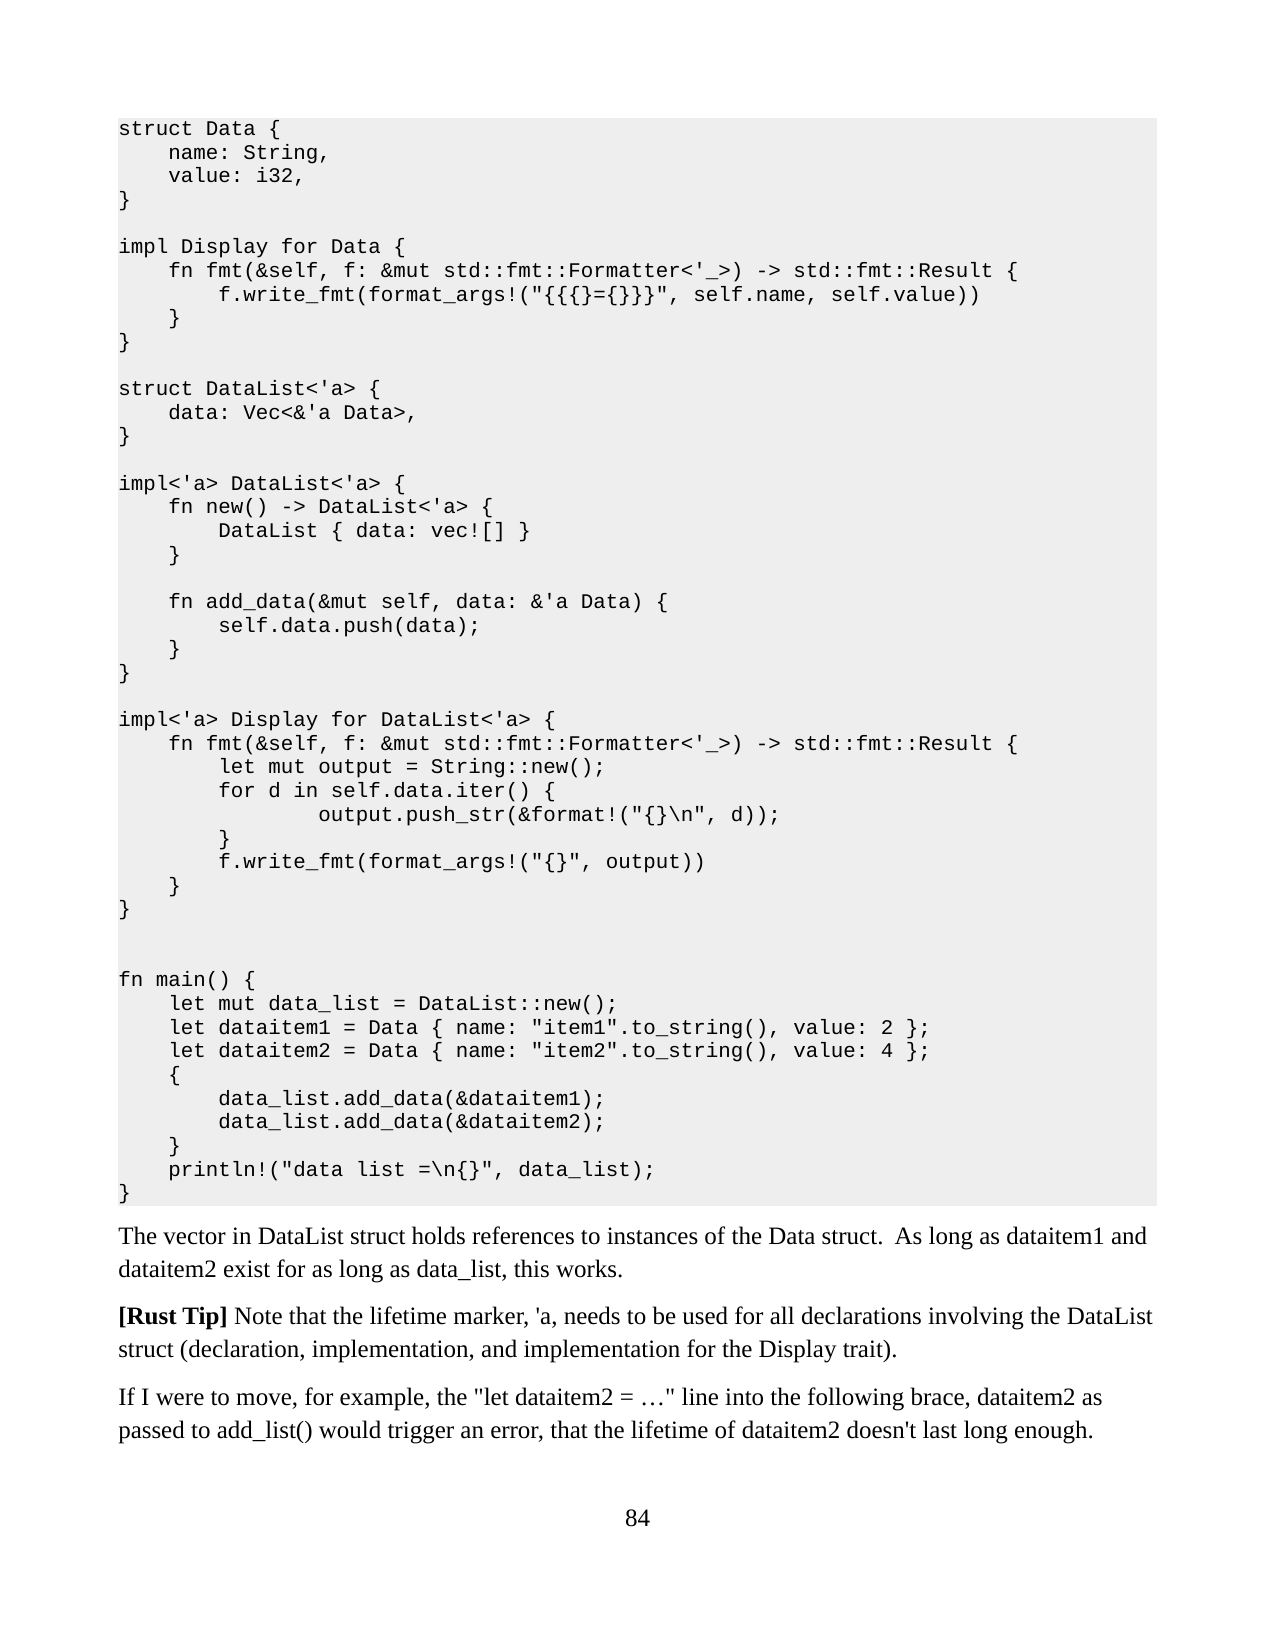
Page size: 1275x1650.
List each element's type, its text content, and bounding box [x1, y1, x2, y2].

text let dataitem2 = Data { name: "item2".to_string(), value: 4 }; [118, 1040, 1157, 1064]
text struct DataList<'a> { [118, 378, 1157, 402]
text data_list.add_data(&dataitem2); [118, 1111, 1157, 1135]
text } [118, 307, 1157, 331]
text } [118, 638, 1157, 662]
text for d in self.data.iter() { [118, 780, 1157, 804]
text name: String, [118, 142, 1157, 165]
text fn add_data(&mut self, data: &'a Data) { [118, 591, 1157, 615]
text output.push_str(&format!("{}\n", d)); [118, 804, 1157, 827]
text { [118, 1064, 1157, 1088]
text self.data.push(data); [118, 615, 1157, 638]
text fn new() -> DataList<'a> { [118, 496, 1157, 520]
text } [118, 1135, 1157, 1158]
text fn fmt(&self, f: &mut std::fmt::Formatter<'_>) -> std::fmt::Result { [118, 733, 1157, 757]
text } [118, 898, 1157, 922]
text let dataitem1 = Data { name: "item1".to_string(), value: 2 }; [118, 1017, 1157, 1040]
text } [118, 827, 1157, 851]
text } [118, 1182, 1157, 1206]
text impl Display for Data { [118, 236, 1157, 260]
text value: i32, [118, 165, 1157, 189]
text f.write_fmt(format_args!("{}", output)) [118, 851, 1157, 875]
text f.write_fmt(format_args!("{{{}={}}}", self.name, self.value)) [118, 284, 1157, 307]
text } [118, 426, 1157, 449]
text } [118, 875, 1157, 898]
text [Rust Tip] Note that the lifetime marker, 'a, needs to be used for all declarations involving the DataList struct (declaration, implementation, and implementation for the Display trait). [118, 1301, 1157, 1363]
text fn main() { [118, 969, 1157, 993]
text fn fmt(&self, f: &mut std::fmt::Formatter<'_>) -> std::fmt::Result { [118, 260, 1157, 284]
text let mut output = String::new(); [118, 757, 1157, 780]
text } [118, 331, 1157, 354]
text DataList { data: vec![] } [118, 520, 1157, 544]
text } [118, 662, 1157, 686]
text The vector in DataList struct holds references to instances of the Data struct. As long as dataitem1 and dataitem2 exist for as long as data_list, this works. [118, 1221, 1157, 1283]
text data: Vec<&'a Data>, [118, 402, 1157, 426]
text impl<'a> DataList<'a> { [118, 473, 1157, 496]
text impl<'a> Display for DataList<'a> { [118, 709, 1157, 733]
text } [118, 544, 1157, 567]
text data_list.add_data(&dataitem1); [118, 1088, 1157, 1111]
text struct Data { [118, 118, 1157, 142]
text let mut data_list = DataList::new(); [118, 993, 1157, 1017]
text If I were to move, for example, the "let dataitem2 = …" line into the following brace, dataitem2 as passed to add_list() would trigger an error, that the lifetime of dataitem2 doesn't last long enough. [118, 1382, 1157, 1444]
text } [118, 189, 1157, 213]
text println!("data list =\n{}", data_list); [118, 1158, 1157, 1182]
